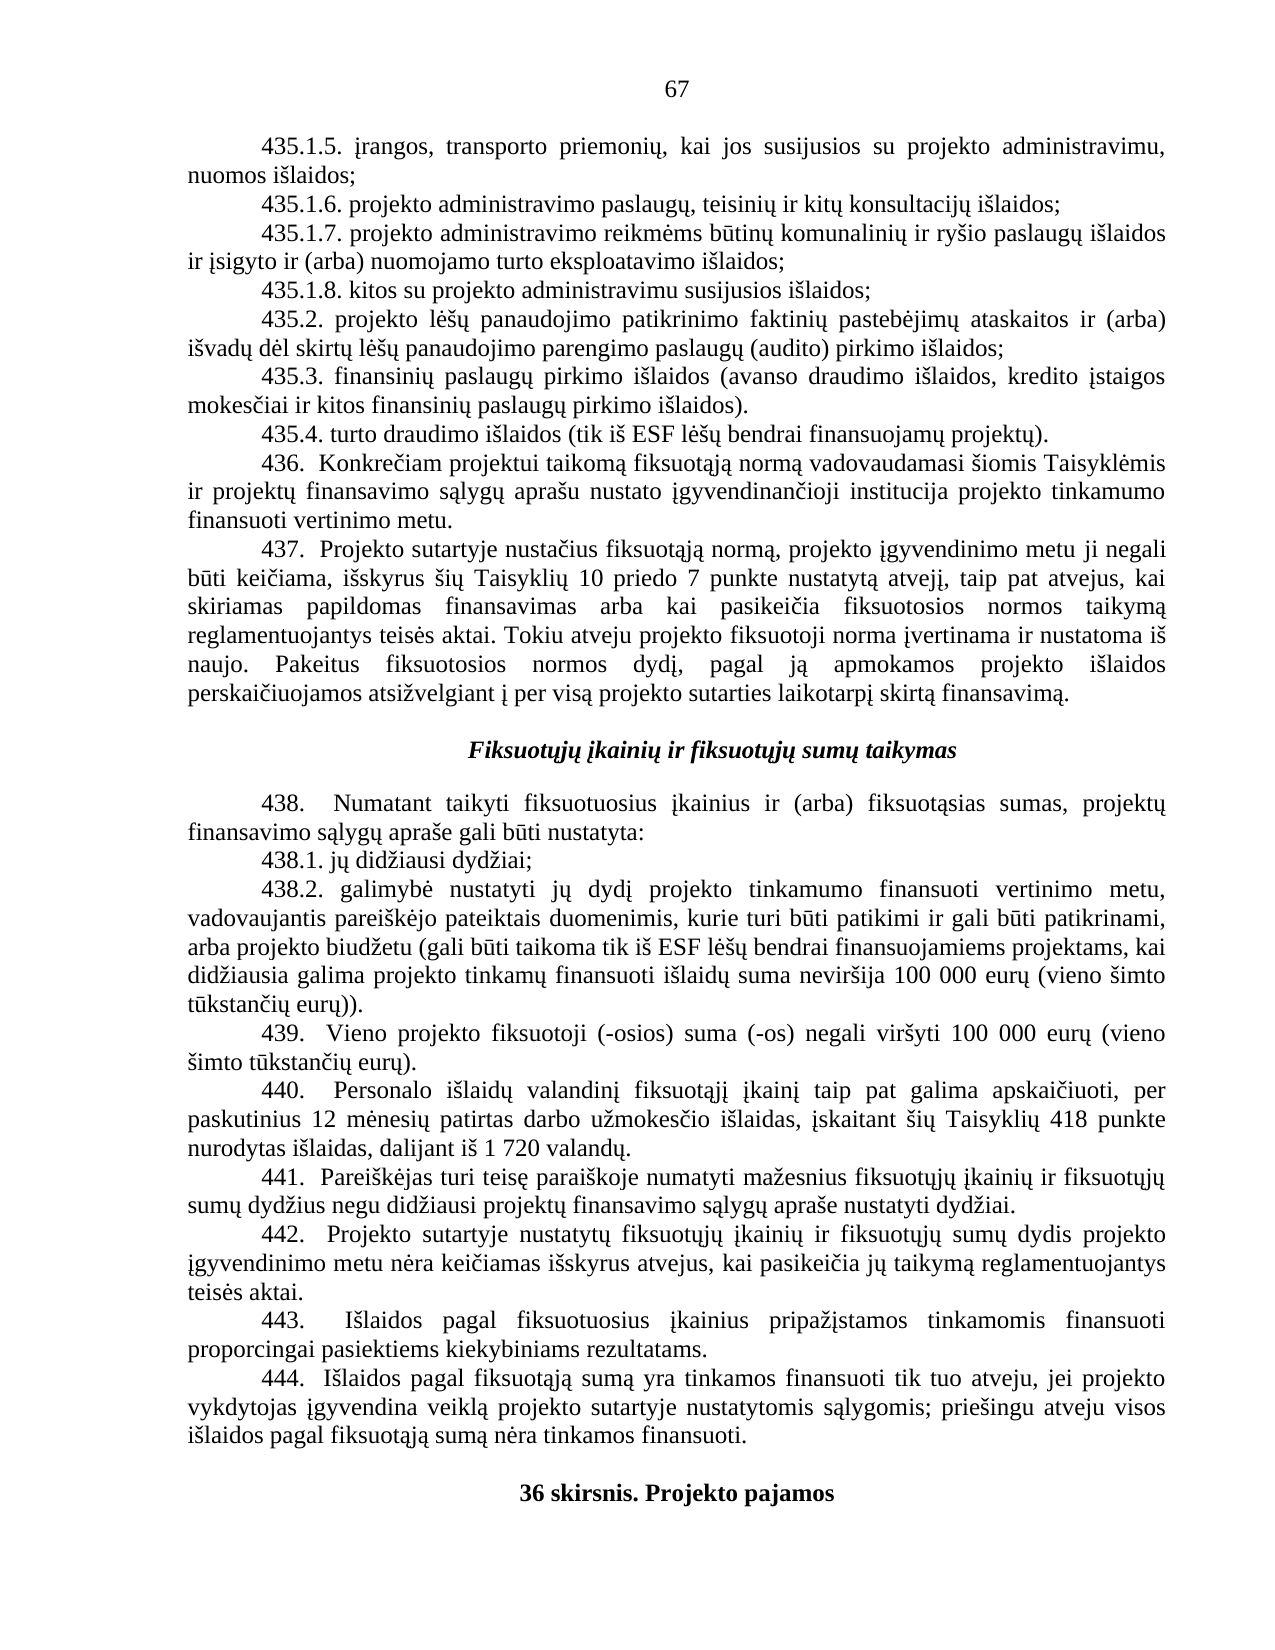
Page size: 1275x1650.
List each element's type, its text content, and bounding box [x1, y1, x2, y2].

text 435.1.8. kitos su projekto administravimu susijusios išlaidos; [187, 275, 1167, 304]
text 439. Vieno projekto fiksuotoji (-osios) suma (-os) negali viršyti 100 000 eurų (vieno šimto tūkstančių eurų). [187, 1018, 1167, 1075]
text 436. Konkrečiam projektui taikomą fiksuotąją normą vadovaudamasi šiomis Taisyklėmis ir projektų finansavimo sąlygų aprašu nustato įgyvendinančioji institucija projekto tinkamumo finansuoti vertinimo metu. [187, 448, 1167, 534]
text 435.1.7. projekto administravimo reikmėms būtinų komunalinių ir ryšio paslaugų išlaidos ir įsigyto ir (arba) nuomojamo turto eksploatavimo išlaidos; [187, 218, 1167, 275]
text 444. Išlaidos pagal fiksuotąją sumą yra tinkamos finansuoti tik tuo atveju, jei projekto vykdytojas įgyvendina veiklą projekto sutartyje nustatytomis sąlygomis; priešingu atveju visos išlaidos pagal fiksuotąją sumą nėra tinkamos finansuoti. [187, 1363, 1167, 1449]
text 441. Pareiškėjas turi teisę paraiškoje numatyti mažesnius fiksuotųjų įkainių ir fiksuotųjų sumų dydžius negu didžiausi projektų finansavimo sąlygų apraše nustatyti dydžiai. [187, 1162, 1167, 1219]
text 438.1. jų didžiausi dydžiai; [187, 845, 1167, 874]
text Fiksuotųjų įkainių ir fiksuotųjų sumų taikymas [261, 735, 1167, 764]
text 437. Projekto sutartyje nustačius fiksuotąją normą, projekto įgyvendinimo metu ji negali būti keičiama, išskyrus šių Taisyklių 10 priedo 7 punkte nustatytą atvejį, taip pat atvejus, kai skiriamas papildomas finansavimas arba kai pasikeičia fiksuotosios normos taikymą reglamentuojantys teisės aktai. Tokiu atveju projekto fiksuotoji norma įvertinama ir nustatoma iš naujo. Pakeitus fiksuotosios normos dydį, pagal ją apmokamos projekto išlaidos perskaičiuojamos atsižvelgiant į per visą projekto sutarties laikotarpį skirtą finansavimą. [187, 534, 1167, 706]
text 440. Personalo išlaidų valandinį fiksuotąjį įkainį taip pat galima apskaičiuoti, per paskutinius 12 mėnesių patirtas darbo užmokesčio išlaidas, įskaitant šių Taisyklių 418 punkte nurodytas išlaidas, dalijant iš 1 720 valandų. [187, 1075, 1167, 1162]
text 36 skirsnis. Projekto pajamos [246, 1478, 1107, 1507]
text 435.4. turto draudimo išlaidos (tik iš ESF lėšų bendrai finansuojamų projektų). [187, 419, 1167, 448]
text 443. Išlaidos pagal fiksuotuosius įkainius pripažįstamos tinkamomis finansuoti proporcingai pasiektiems kiekybiniams rezultatams. [187, 1305, 1167, 1363]
text 435.1.5. įrangos, transporto priemonių, kai jos susijusios su projekto administravimu, nuomos išlaidos; [187, 131, 1167, 189]
text 435.3. finansinių paslaugų pirkimo išlaidos (avanso draudimo išlaidos, kredito įstaigos mokesčiai ir kitos finansinių paslaugų pirkimo išlaidos). [187, 361, 1167, 419]
text 435.2. projekto lėšų panaudojimo patikrinimo faktinių pastebėjimų ataskaitos ir (arba) išvadų dėl skirtų lėšų panaudojimo parengimo paslaugų (audito) pirkimo išlaidos; [187, 304, 1167, 361]
text 442. Projekto sutartyje nustatytų fiksuotųjų įkainių ir fiksuotųjų sumų dydis projekto įgyvendinimo metu nėra keičiamas išskyrus atvejus, kai pasikeičia jų taikymą reglamentuojantys teisės aktai. [187, 1219, 1167, 1305]
text 438. Numatant taikyti fiksuotuosius įkainius ir (arba) fiksuotąsias sumas, projektų finansavimo sąlygų apraše gali būti nustatyta: [187, 788, 1167, 845]
text 435.1.6. projekto administravimo paslaugų, teisinių ir kitų konsultacijų išlaidos; [187, 189, 1167, 218]
text 438.2. galimybė nustatyti jų dydį projekto tinkamumo finansuoti vertinimo metu, vadovaujantis pareiškėjo pateiktais duomenimis, kurie turi būti patikimi ir gali būti patikrinami, arba projekto biudžetu (gali būti taikoma tik iš ESF lėšų bendrai finansuojamiems projektams, kai didžiausia galima projekto tinkamų finansuoti išlaidų suma neviršija 100 000 eurų (vieno šimto tūkstančių eurų)). [187, 874, 1167, 1018]
